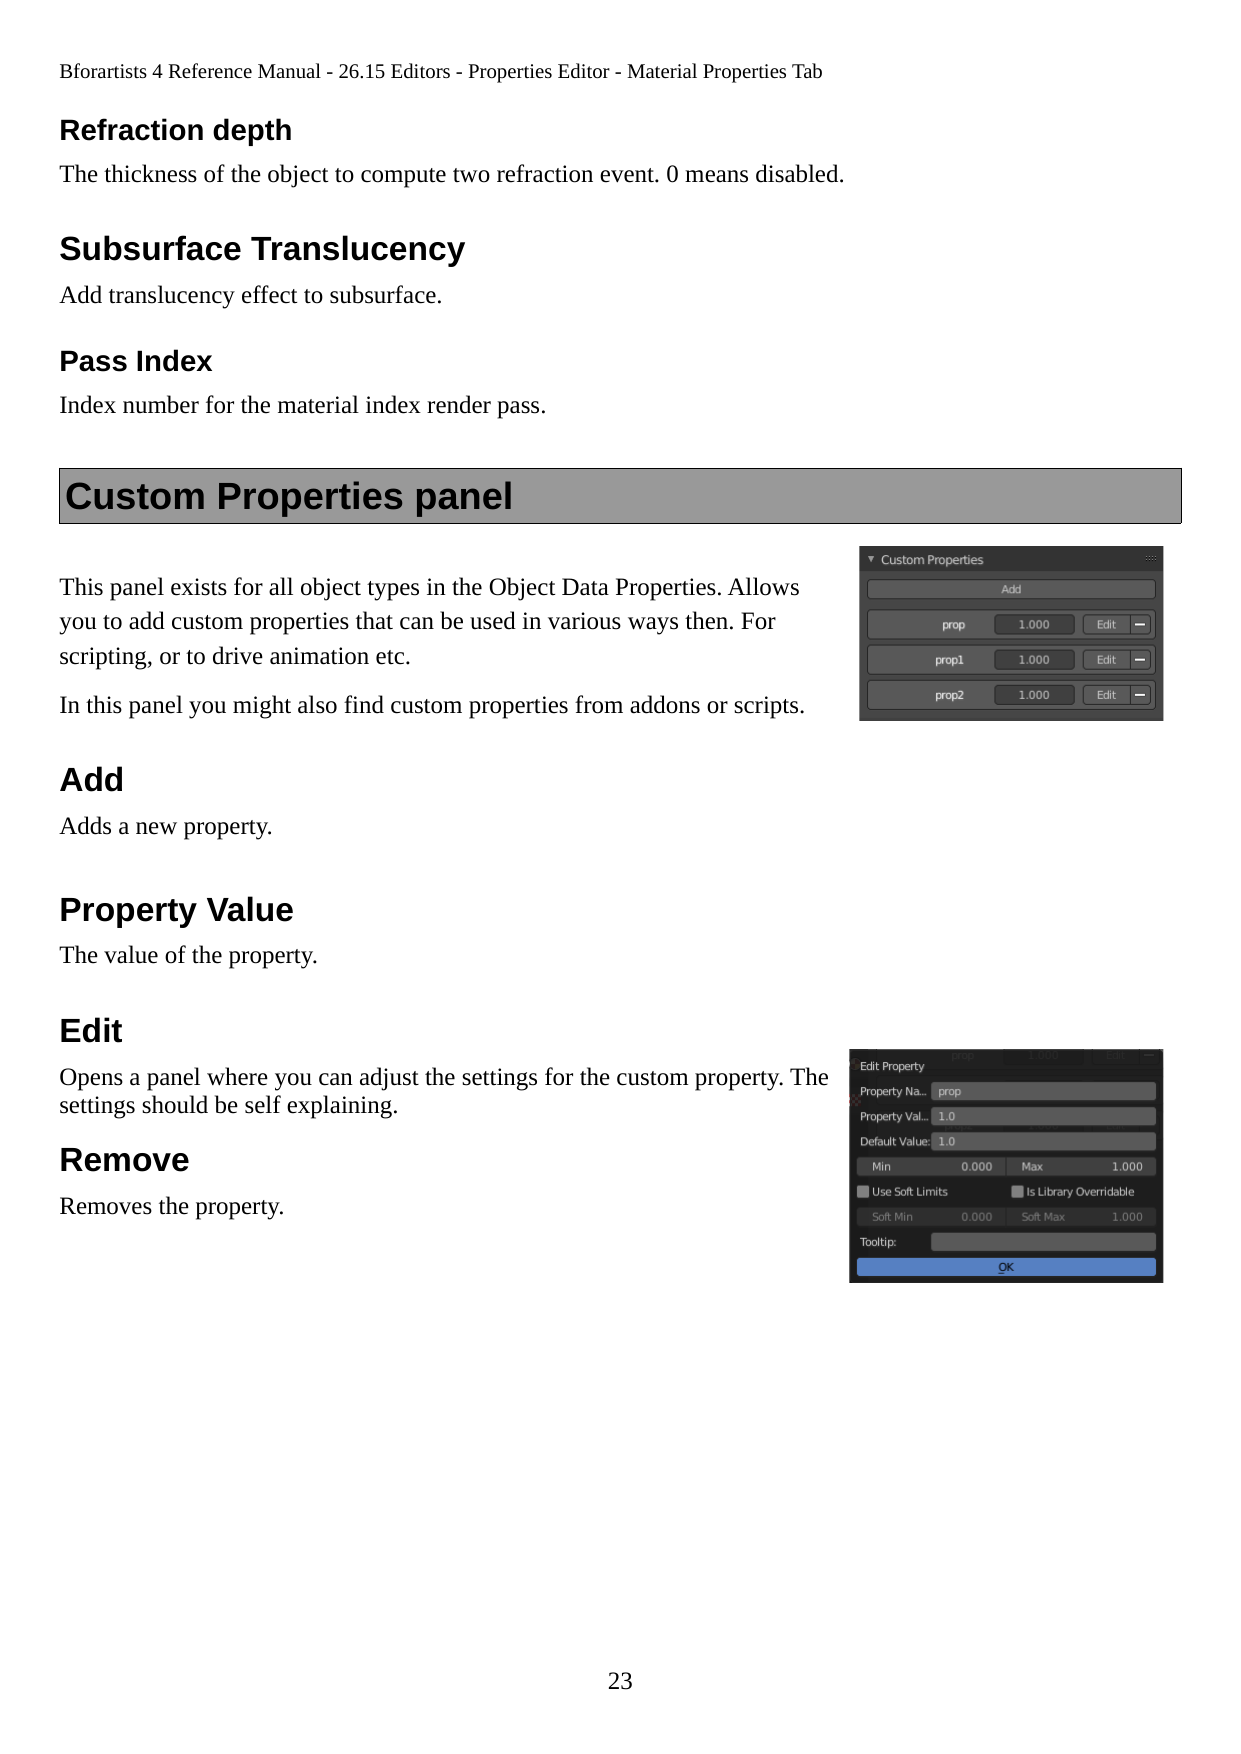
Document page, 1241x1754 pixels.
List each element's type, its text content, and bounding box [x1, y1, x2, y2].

text In this panel you might also find custom properties from addons or scripts. [59, 690, 859, 719]
subtitle Edit [59, 1010, 1181, 1049]
text Removes the property. [59, 1191, 849, 1220]
subtitle [1164, 1140, 1181, 1178]
text The thickness of the object to compute two refraction event. 0 means disabled. [59, 159, 1181, 188]
text The value of the property. [59, 941, 1181, 969]
subtitle Remove [59, 1140, 849, 1178]
text This panel exists for all object types in the Object Data Properties. Allows you to add custom properties that can be used in various ways then. For scripting, or to drive animation etc. [59, 572, 859, 670]
text Adds a new property. [59, 811, 1181, 840]
subtitle Property Value [59, 889, 1181, 928]
subtitle Subsurface Translucency [59, 229, 1181, 267]
subtitle Add [59, 760, 1181, 798]
subtitle Refraction depth [59, 113, 1181, 146]
text Add translucency effect to subsurface. [59, 280, 1181, 309]
text [1164, 1191, 1181, 1220]
picture [859, 546, 1164, 721]
picture [849, 1049, 1164, 1283]
table_header Custom Properties panel [60, 469, 1181, 523]
subtitle Pass Index [59, 343, 1181, 377]
text Index number for the material index render pass. [59, 390, 1181, 418]
text Opens a panel where you can adjust the settings for the custom property. The settings should be self explaining. [59, 1062, 849, 1119]
